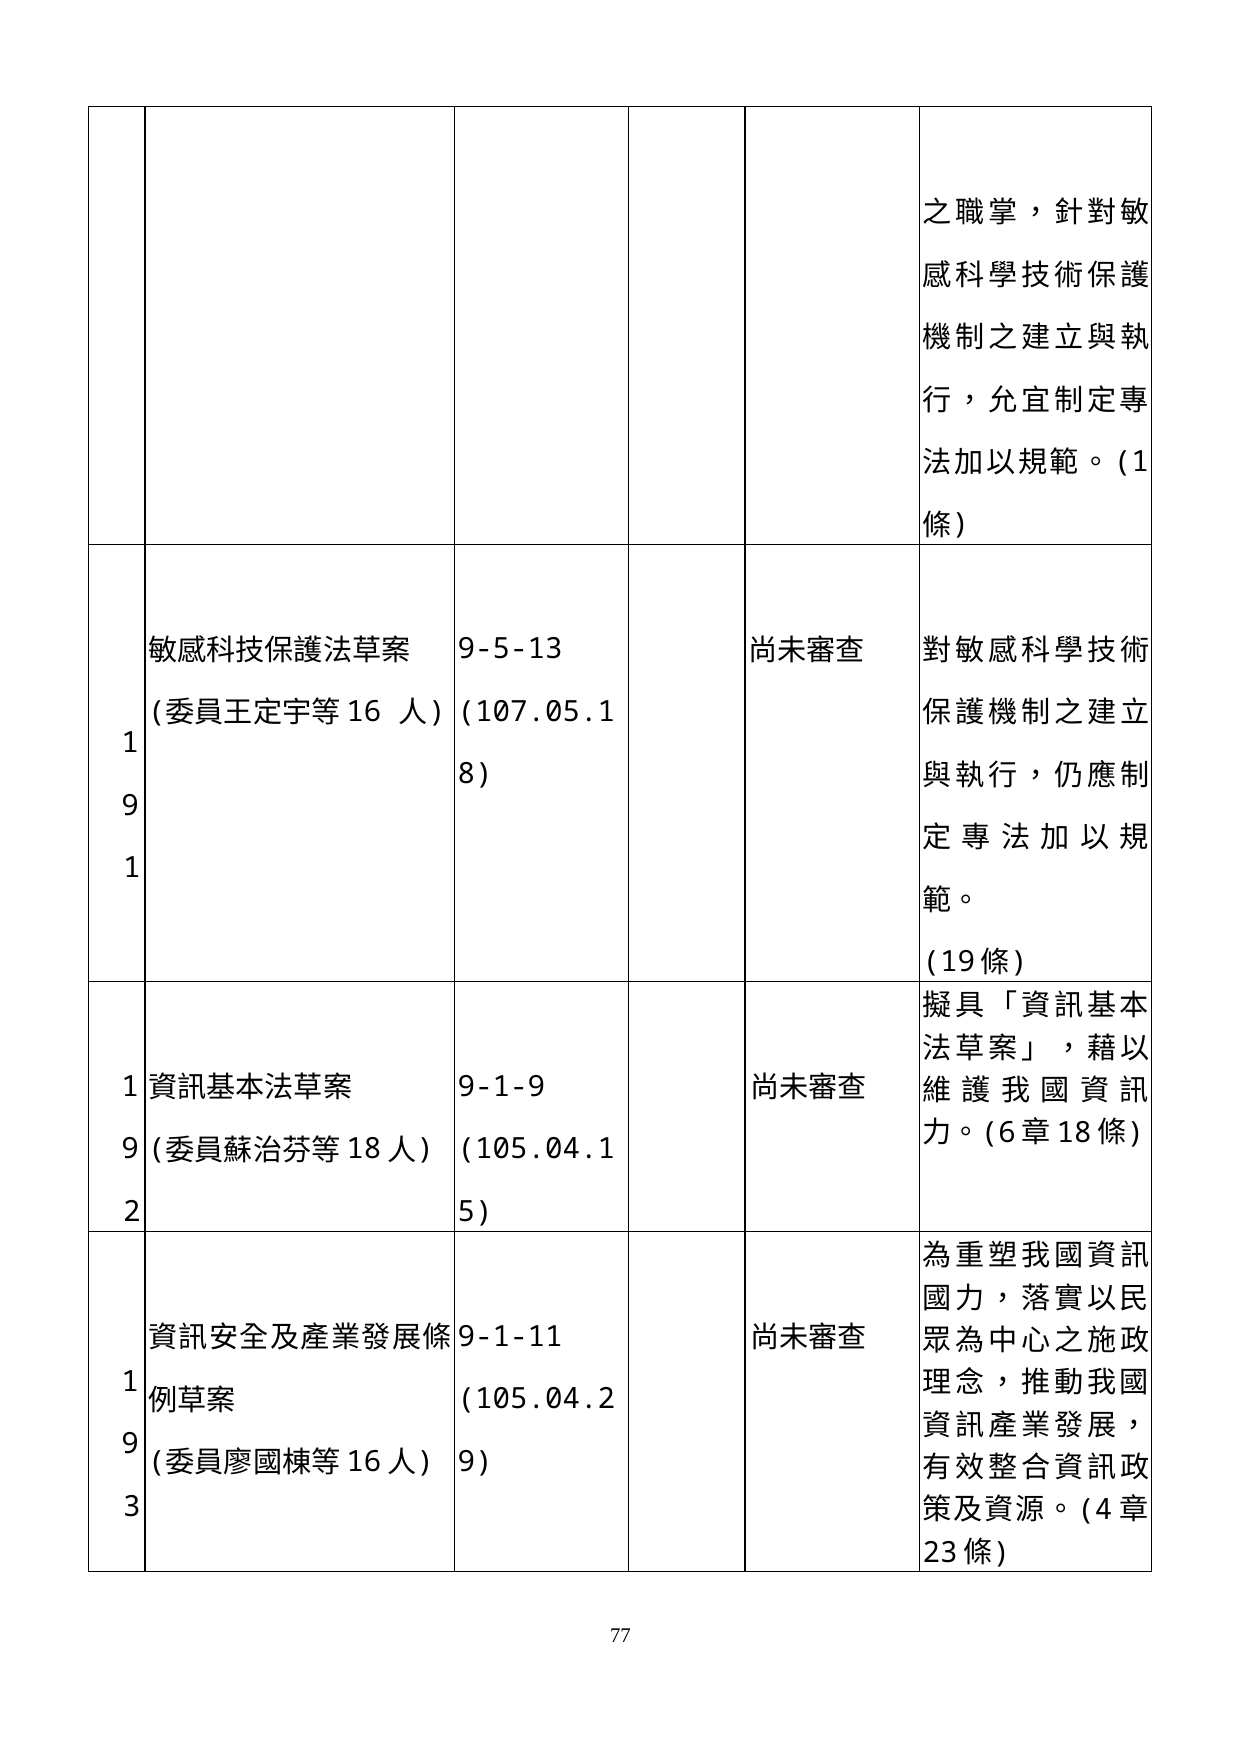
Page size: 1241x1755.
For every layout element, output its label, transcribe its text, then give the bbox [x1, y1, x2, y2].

table_cell 9-5-13 (107.05.18) [455, 545, 628, 981]
table_cell 擬具「資訊基本法草案」，藉以維護我國資訊力。(6章18條) [920, 982, 1151, 1231]
table_cell [746, 107, 919, 543]
table_cell 敏感科技保護法草案 (委員王定宇等16 人) [146, 545, 454, 981]
table_cell 尚未審查 [746, 1232, 919, 1571]
table_cell 9-1-11 (105.04.29) [455, 1232, 628, 1571]
table_cell [629, 982, 744, 1231]
table_cell [89, 545, 144, 981]
table_cell 之職掌，針對敏感科學技術保護機制之建立與執行，允宜制定專法加以規範。(1條) [920, 107, 1151, 543]
table_cell [629, 107, 744, 543]
table_cell 資訊安全及產業發展條例草案 (委員廖國棟等16人) [146, 1232, 454, 1571]
table_cell [89, 107, 144, 543]
table_cell [89, 1232, 144, 1571]
table_cell [146, 107, 454, 543]
table_cell 9-1-9 (105.04.15) [455, 982, 628, 1231]
table_cell [455, 107, 628, 543]
table_cell [629, 545, 744, 981]
table_cell 對敏感科學技術保護機制之建立與執行，仍應制定專法加以規範。 (19條) [920, 545, 1151, 981]
table_cell 為重塑我國資訊國力，落實以民眾為中心之施政理念，推動我國資訊產業發展，有效整合資訊政策及資源。(4章23條) [920, 1232, 1151, 1571]
table_cell [629, 1232, 744, 1571]
table_cell [89, 982, 144, 1231]
table_cell 資訊基本法草案 (委員蘇治芬等18人) [146, 982, 454, 1231]
table_cell 尚未審查 [746, 545, 919, 981]
table_cell 尚未審查 [746, 982, 919, 1231]
